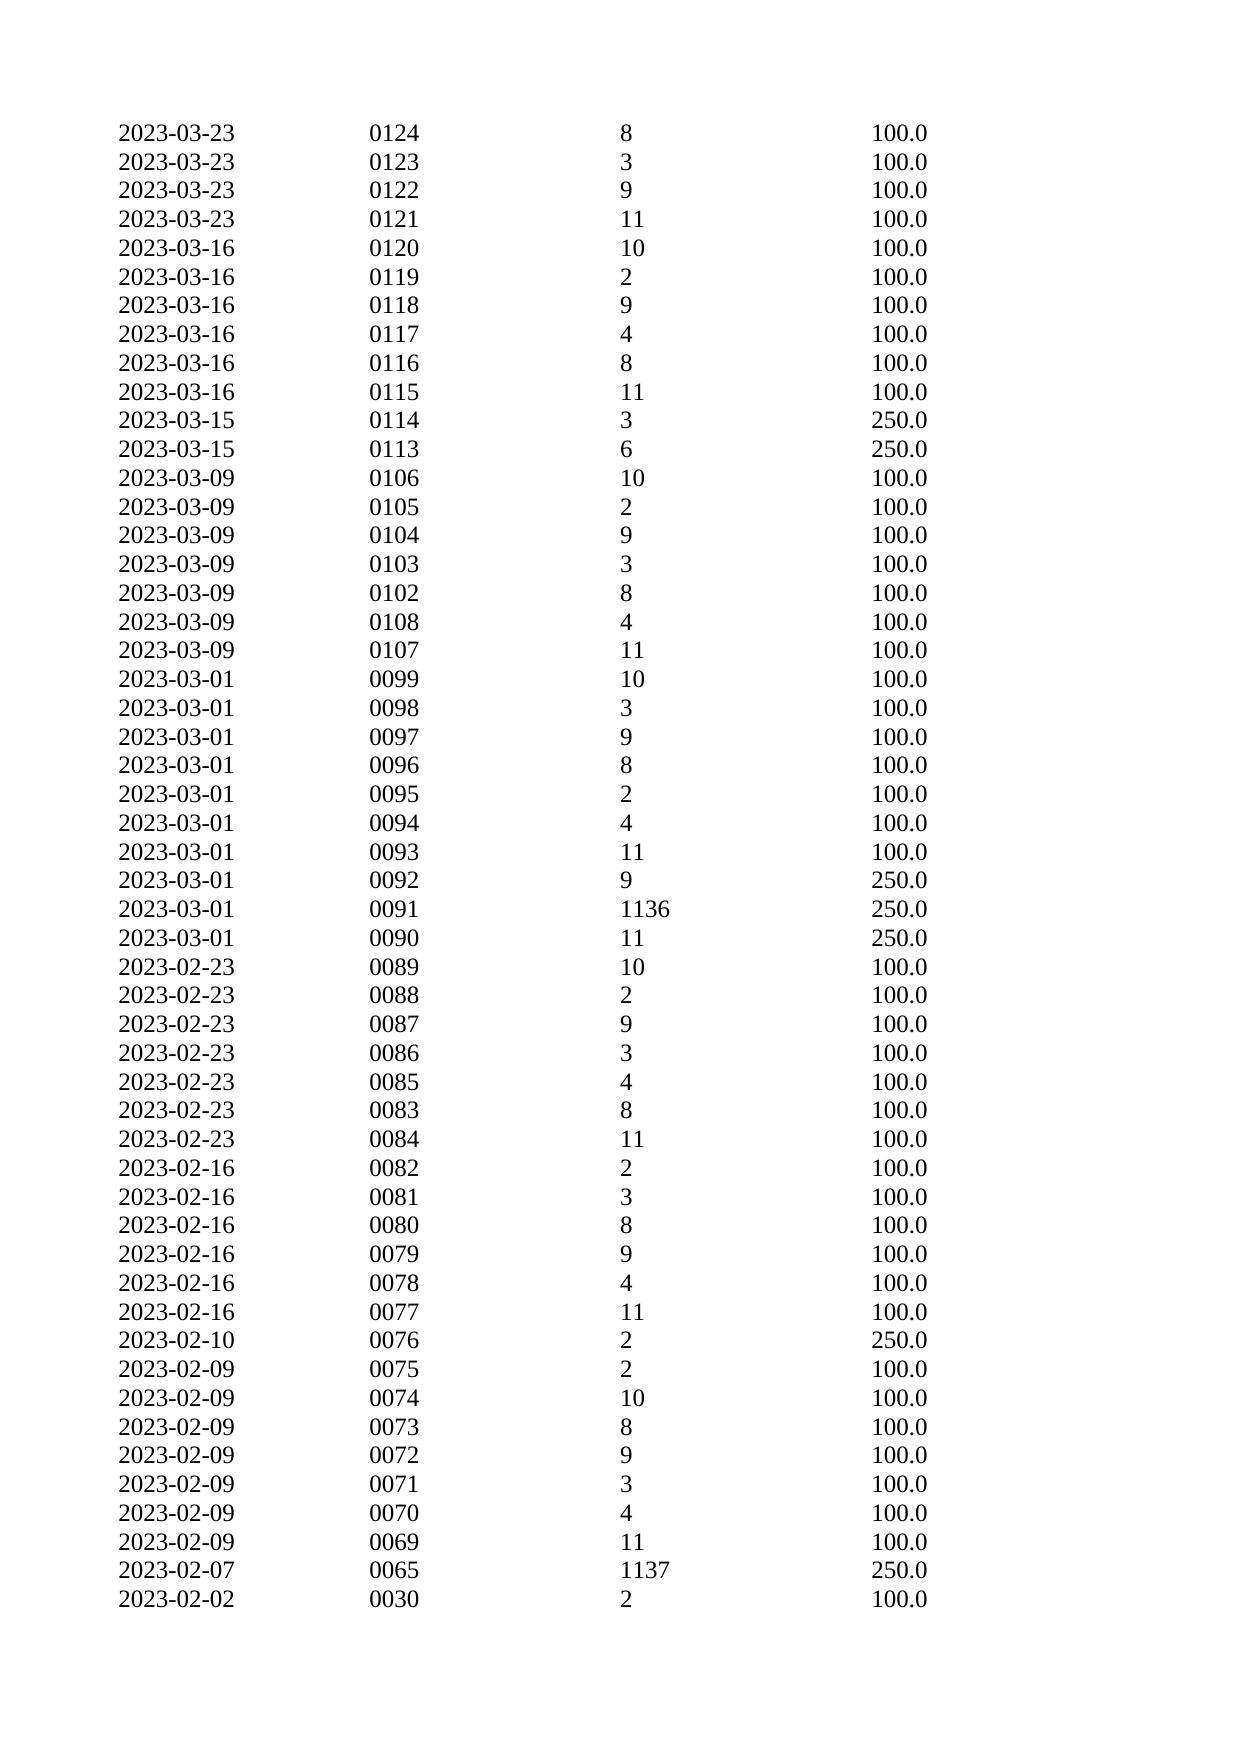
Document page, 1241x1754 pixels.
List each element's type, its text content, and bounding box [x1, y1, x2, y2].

table_cell 2023-02-10 [118, 1326, 369, 1354]
table_cell 100.0 [871, 233, 1122, 262]
table_cell 100.0 [871, 262, 1122, 291]
table_cell 2023-03-09 [118, 521, 369, 549]
table_cell 100.0 [871, 1239, 1122, 1268]
table_cell 100.0 [871, 808, 1122, 837]
table_cell 0105 [369, 492, 620, 521]
table_cell 0121 [369, 204, 620, 233]
table_cell 3 [620, 1182, 871, 1211]
table_cell 0115 [369, 377, 620, 406]
table_cell 100.0 [871, 1067, 1122, 1096]
table_cell 0075 [369, 1354, 620, 1383]
table_cell 0082 [369, 1153, 620, 1182]
table_cell 2023-02-23 [118, 1096, 369, 1124]
table_cell 8 [620, 1096, 871, 1124]
table_cell 100.0 [871, 636, 1122, 664]
table_cell 2023-02-23 [118, 952, 369, 981]
table_cell 2023-03-01 [118, 923, 369, 952]
table_cell 2023-03-01 [118, 722, 369, 751]
table_cell 4 [620, 1268, 871, 1297]
table_cell 100.0 [871, 1096, 1122, 1124]
table_cell 2023-02-23 [118, 1124, 369, 1153]
table_cell 10 [620, 664, 871, 693]
table_cell 0074 [369, 1383, 620, 1412]
table_cell 0086 [369, 1038, 620, 1067]
table_cell 250.0 [871, 434, 1122, 463]
table_cell 8 [620, 751, 871, 779]
table_cell 4 [620, 319, 871, 348]
table_cell 2023-03-09 [118, 636, 369, 664]
table_cell 0071 [369, 1469, 620, 1498]
table_cell 2023-03-09 [118, 578, 369, 607]
table_cell 9 [620, 176, 871, 204]
table_cell 2023-03-23 [118, 204, 369, 233]
table_cell 2023-02-09 [118, 1527, 369, 1556]
table_cell 2023-02-23 [118, 1038, 369, 1067]
table_cell 9 [620, 1239, 871, 1268]
table_cell 100.0 [871, 607, 1122, 636]
table_cell 2023-02-09 [118, 1498, 369, 1527]
table_cell 0091 [369, 894, 620, 923]
table_cell 100.0 [871, 1383, 1122, 1412]
table_cell 100.0 [871, 1124, 1122, 1153]
table_cell 100.0 [871, 1268, 1122, 1297]
table_cell 10 [620, 1383, 871, 1412]
table_cell 0079 [369, 1239, 620, 1268]
table_cell 2023-03-01 [118, 808, 369, 837]
table_cell 9 [620, 291, 871, 319]
table_cell 0102 [369, 578, 620, 607]
table_cell 100.0 [871, 1182, 1122, 1211]
table_cell 0088 [369, 981, 620, 1009]
table_cell 2023-03-01 [118, 866, 369, 894]
table_cell 2023-03-16 [118, 262, 369, 291]
table_cell 6 [620, 434, 871, 463]
table_cell 0122 [369, 176, 620, 204]
table_cell 3 [620, 549, 871, 578]
table_cell 100.0 [871, 348, 1122, 377]
table_cell 100.0 [871, 1153, 1122, 1182]
table_cell 8 [620, 1412, 871, 1441]
table_cell 0094 [369, 808, 620, 837]
table_cell 3 [620, 1469, 871, 1498]
table_cell 11 [620, 377, 871, 406]
table_cell 100.0 [871, 981, 1122, 1009]
table_cell 0104 [369, 521, 620, 549]
table_cell 10 [620, 463, 871, 492]
table_cell 100.0 [871, 319, 1122, 348]
table_cell 250.0 [871, 866, 1122, 894]
table_cell 9 [620, 1441, 871, 1469]
table_cell 0072 [369, 1441, 620, 1469]
table_cell 2023-02-09 [118, 1383, 369, 1412]
table_cell 100.0 [871, 837, 1122, 866]
table_cell 0113 [369, 434, 620, 463]
table_cell 250.0 [871, 894, 1122, 923]
table_cell 0103 [369, 549, 620, 578]
table_cell 0098 [369, 693, 620, 722]
table_cell 2023-03-09 [118, 492, 369, 521]
table_cell 2023-03-16 [118, 291, 369, 319]
table_cell 0097 [369, 722, 620, 751]
table_cell 2023-03-23 [118, 147, 369, 176]
table_cell 11 [620, 636, 871, 664]
table_cell 9 [620, 722, 871, 751]
table_cell 250.0 [871, 1326, 1122, 1354]
table_cell 100.0 [871, 751, 1122, 779]
table_cell 100.0 [871, 779, 1122, 808]
table_cell 0084 [369, 1124, 620, 1153]
table_cell 100.0 [871, 722, 1122, 751]
table_cell 2 [620, 981, 871, 1009]
table_cell 4 [620, 1067, 871, 1096]
table_cell 2023-02-16 [118, 1211, 369, 1239]
table_cell 2023-02-09 [118, 1354, 369, 1383]
table_cell 9 [620, 1009, 871, 1038]
table_cell 11 [620, 1297, 871, 1326]
table_cell 0078 [369, 1268, 620, 1297]
table_cell 2023-02-02 [118, 1584, 369, 1613]
table_cell 2023-02-23 [118, 1009, 369, 1038]
table_cell 2023-02-16 [118, 1153, 369, 1182]
table_cell 2023-02-23 [118, 981, 369, 1009]
table_cell 0069 [369, 1527, 620, 1556]
table_cell 2 [620, 1326, 871, 1354]
table_cell 100.0 [871, 1441, 1122, 1469]
table_cell 4 [620, 808, 871, 837]
table_cell 2023-03-16 [118, 319, 369, 348]
table_cell 2023-03-09 [118, 463, 369, 492]
table_cell 0087 [369, 1009, 620, 1038]
table_cell 0065 [369, 1556, 620, 1584]
table_cell 100.0 [871, 1038, 1122, 1067]
table_cell 100.0 [871, 1584, 1122, 1613]
table_cell 2023-03-09 [118, 549, 369, 578]
table_cell 8 [620, 118, 871, 147]
table_cell 2023-02-07 [118, 1556, 369, 1584]
table_cell 100.0 [871, 549, 1122, 578]
table_cell 2023-03-01 [118, 779, 369, 808]
table_cell 100.0 [871, 118, 1122, 147]
table_cell 0081 [369, 1182, 620, 1211]
table_cell 0096 [369, 751, 620, 779]
table_cell 100.0 [871, 1009, 1122, 1038]
table_cell 4 [620, 607, 871, 636]
table_cell 2023-03-23 [118, 176, 369, 204]
table_cell 0073 [369, 1412, 620, 1441]
table_cell 2023-03-23 [118, 118, 369, 147]
table_cell 11 [620, 1527, 871, 1556]
table_cell 0089 [369, 952, 620, 981]
table_cell 2023-02-09 [118, 1412, 369, 1441]
table_cell 2 [620, 779, 871, 808]
table_cell 2023-03-15 [118, 434, 369, 463]
table_cell 0124 [369, 118, 620, 147]
table_cell 0116 [369, 348, 620, 377]
table_cell 9 [620, 521, 871, 549]
table_cell 0095 [369, 779, 620, 808]
table_cell 2 [620, 1354, 871, 1383]
table_cell 2023-03-01 [118, 693, 369, 722]
table_cell 100.0 [871, 693, 1122, 722]
table_cell 11 [620, 1124, 871, 1153]
table_cell 4 [620, 1498, 871, 1527]
table_cell 0099 [369, 664, 620, 693]
table_cell 2023-02-09 [118, 1441, 369, 1469]
table_cell 100.0 [871, 147, 1122, 176]
table_cell 250.0 [871, 1556, 1122, 1584]
table_cell 100.0 [871, 664, 1122, 693]
table_cell 11 [620, 923, 871, 952]
table_cell 9 [620, 866, 871, 894]
table_cell 3 [620, 147, 871, 176]
table_cell 2023-03-16 [118, 377, 369, 406]
table_cell 2023-03-01 [118, 894, 369, 923]
table_cell 2 [620, 1153, 871, 1182]
table_cell 0107 [369, 636, 620, 664]
table_cell 0120 [369, 233, 620, 262]
table_cell 1136 [620, 894, 871, 923]
table_cell 11 [620, 204, 871, 233]
table_cell 8 [620, 348, 871, 377]
table_cell 100.0 [871, 1469, 1122, 1498]
table_cell 2023-03-16 [118, 348, 369, 377]
table_cell 2023-02-09 [118, 1469, 369, 1498]
table_cell 0119 [369, 262, 620, 291]
table_cell 100.0 [871, 463, 1122, 492]
table_cell 100.0 [871, 1211, 1122, 1239]
table_cell 11 [620, 837, 871, 866]
table_cell 2023-03-16 [118, 233, 369, 262]
table_cell 1137 [620, 1556, 871, 1584]
table_cell 0070 [369, 1498, 620, 1527]
table_cell 0123 [369, 147, 620, 176]
table_cell 0080 [369, 1211, 620, 1239]
table_cell 0077 [369, 1297, 620, 1326]
table_cell 100.0 [871, 1527, 1122, 1556]
table_cell 100.0 [871, 176, 1122, 204]
table_cell 250.0 [871, 923, 1122, 952]
table_cell 100.0 [871, 1354, 1122, 1383]
table_cell 100.0 [871, 1412, 1122, 1441]
table_cell 3 [620, 693, 871, 722]
table_cell 0093 [369, 837, 620, 866]
table_cell 100.0 [871, 291, 1122, 319]
table_cell 100.0 [871, 377, 1122, 406]
table_cell 0083 [369, 1096, 620, 1124]
table_cell 0118 [369, 291, 620, 319]
table_cell 100.0 [871, 492, 1122, 521]
table_cell 0090 [369, 923, 620, 952]
table_cell 3 [620, 406, 871, 434]
table_cell 2023-02-16 [118, 1182, 369, 1211]
table_cell 100.0 [871, 521, 1122, 549]
table_cell 100.0 [871, 1297, 1122, 1326]
table_cell 2023-03-01 [118, 837, 369, 866]
table_cell 0108 [369, 607, 620, 636]
table_cell 2023-02-16 [118, 1239, 369, 1268]
table_cell 2023-03-09 [118, 607, 369, 636]
table_cell 0076 [369, 1326, 620, 1354]
table_cell 0085 [369, 1067, 620, 1096]
table_cell 2023-03-01 [118, 664, 369, 693]
table_cell 2023-03-01 [118, 751, 369, 779]
table_cell 8 [620, 578, 871, 607]
table_cell 2 [620, 1584, 871, 1613]
table_cell 250.0 [871, 406, 1122, 434]
table_cell 10 [620, 952, 871, 981]
table_cell 2023-02-16 [118, 1268, 369, 1297]
table_cell 0117 [369, 319, 620, 348]
table_cell 2 [620, 492, 871, 521]
table_cell 8 [620, 1211, 871, 1239]
table_cell 0030 [369, 1584, 620, 1613]
table_cell 10 [620, 233, 871, 262]
table_cell 0106 [369, 463, 620, 492]
table_cell 0092 [369, 866, 620, 894]
table_cell 100.0 [871, 204, 1122, 233]
table_cell 2023-02-23 [118, 1067, 369, 1096]
table_cell 2 [620, 262, 871, 291]
table_cell 100.0 [871, 578, 1122, 607]
table_cell 100.0 [871, 1498, 1122, 1527]
table_cell 2023-02-16 [118, 1297, 369, 1326]
table_cell 3 [620, 1038, 871, 1067]
table_cell 2023-03-15 [118, 406, 369, 434]
table_cell 0114 [369, 406, 620, 434]
table_cell 100.0 [871, 952, 1122, 981]
